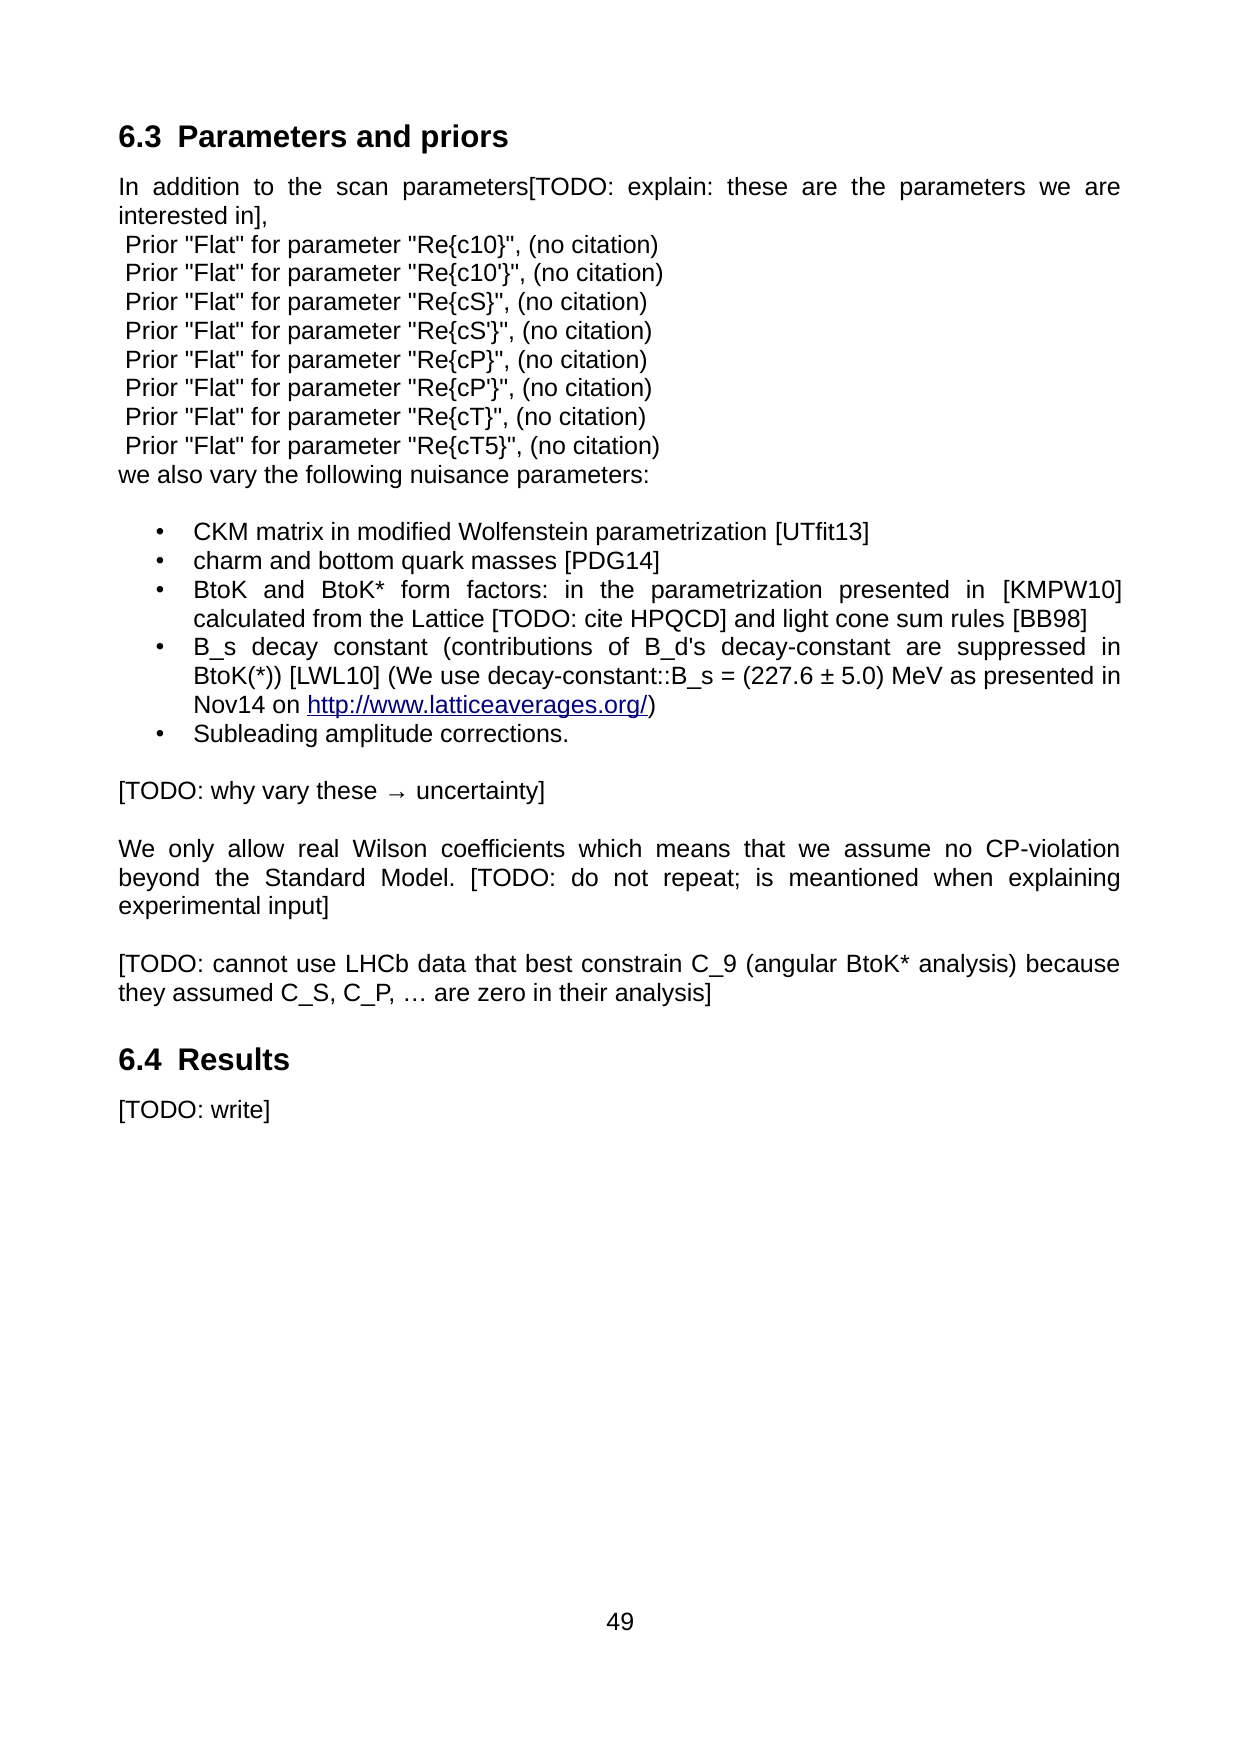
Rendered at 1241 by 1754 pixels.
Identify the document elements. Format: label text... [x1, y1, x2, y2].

text Prior "Flat" for parameter "Re{cS}", (no citation) [118, 287, 1122, 316]
text we also vary the following nuisance parameters: [118, 459, 1122, 488]
text In addition to the scan parameters[TODO: explain: these are the parameters we are interested in], [118, 172, 1122, 229]
list CKM matrix in modified Wolfenstein parametrization [UTfit13] [156, 517, 1122, 546]
text [TODO: why vary these → uncertainty] [118, 776, 1122, 805]
list BtoK and BtoK* form factors: in the parametrization presented in [KMPW10] calculated from the Lattice [TODO: cite HPQCD] and light cone sum rules [BB98] [156, 575, 1122, 632]
text Prior "Flat" for parameter "Re{c10'}", (no citation) [118, 258, 1122, 287]
text [TODO: cannot use LHCb data that best constrain C_9 (angular BtoK* analysis) because they assumed C_S, C_P, … are zero in their analysis] [118, 949, 1122, 1006]
text Prior "Flat" for parameter "Re{cS'}", (no citation) [118, 316, 1122, 344]
text Prior "Flat" for parameter "Re{cP'}", (no citation) [118, 373, 1122, 402]
text Prior "Flat" for parameter "Re{c10}", (no citation) [118, 229, 1122, 258]
subtitle Results [118, 1041, 1122, 1077]
text Prior "Flat" for parameter "Re{cT}", (no citation) [118, 402, 1122, 431]
subtitle Parameters and priors [118, 118, 1122, 154]
list B_s decay constant (contributions of B_d's decay-constant are suppressed in BtoK(*)) [LWL10] (We use decay-constant::B_s = (227.6 ± 5.0) MeV as presented in Nov14 on http://www.latticeaverages.org/) [156, 632, 1122, 719]
text We only allow real Wilson coefficients which means that we assume no CP-violation beyond the Standard Model. [TODO: do not repeat; is meantioned when explaining experimental input] [118, 834, 1122, 920]
text Prior "Flat" for parameter "Re{cP}", (no citation) [118, 344, 1122, 373]
list charm and bottom quark masses [PDG14] [156, 546, 1122, 575]
list Subleading amplitude corrections. [156, 719, 1122, 748]
text [TODO: write] [118, 1095, 1122, 1124]
text Prior "Flat" for parameter "Re{cT5}", (no citation) [118, 431, 1122, 459]
